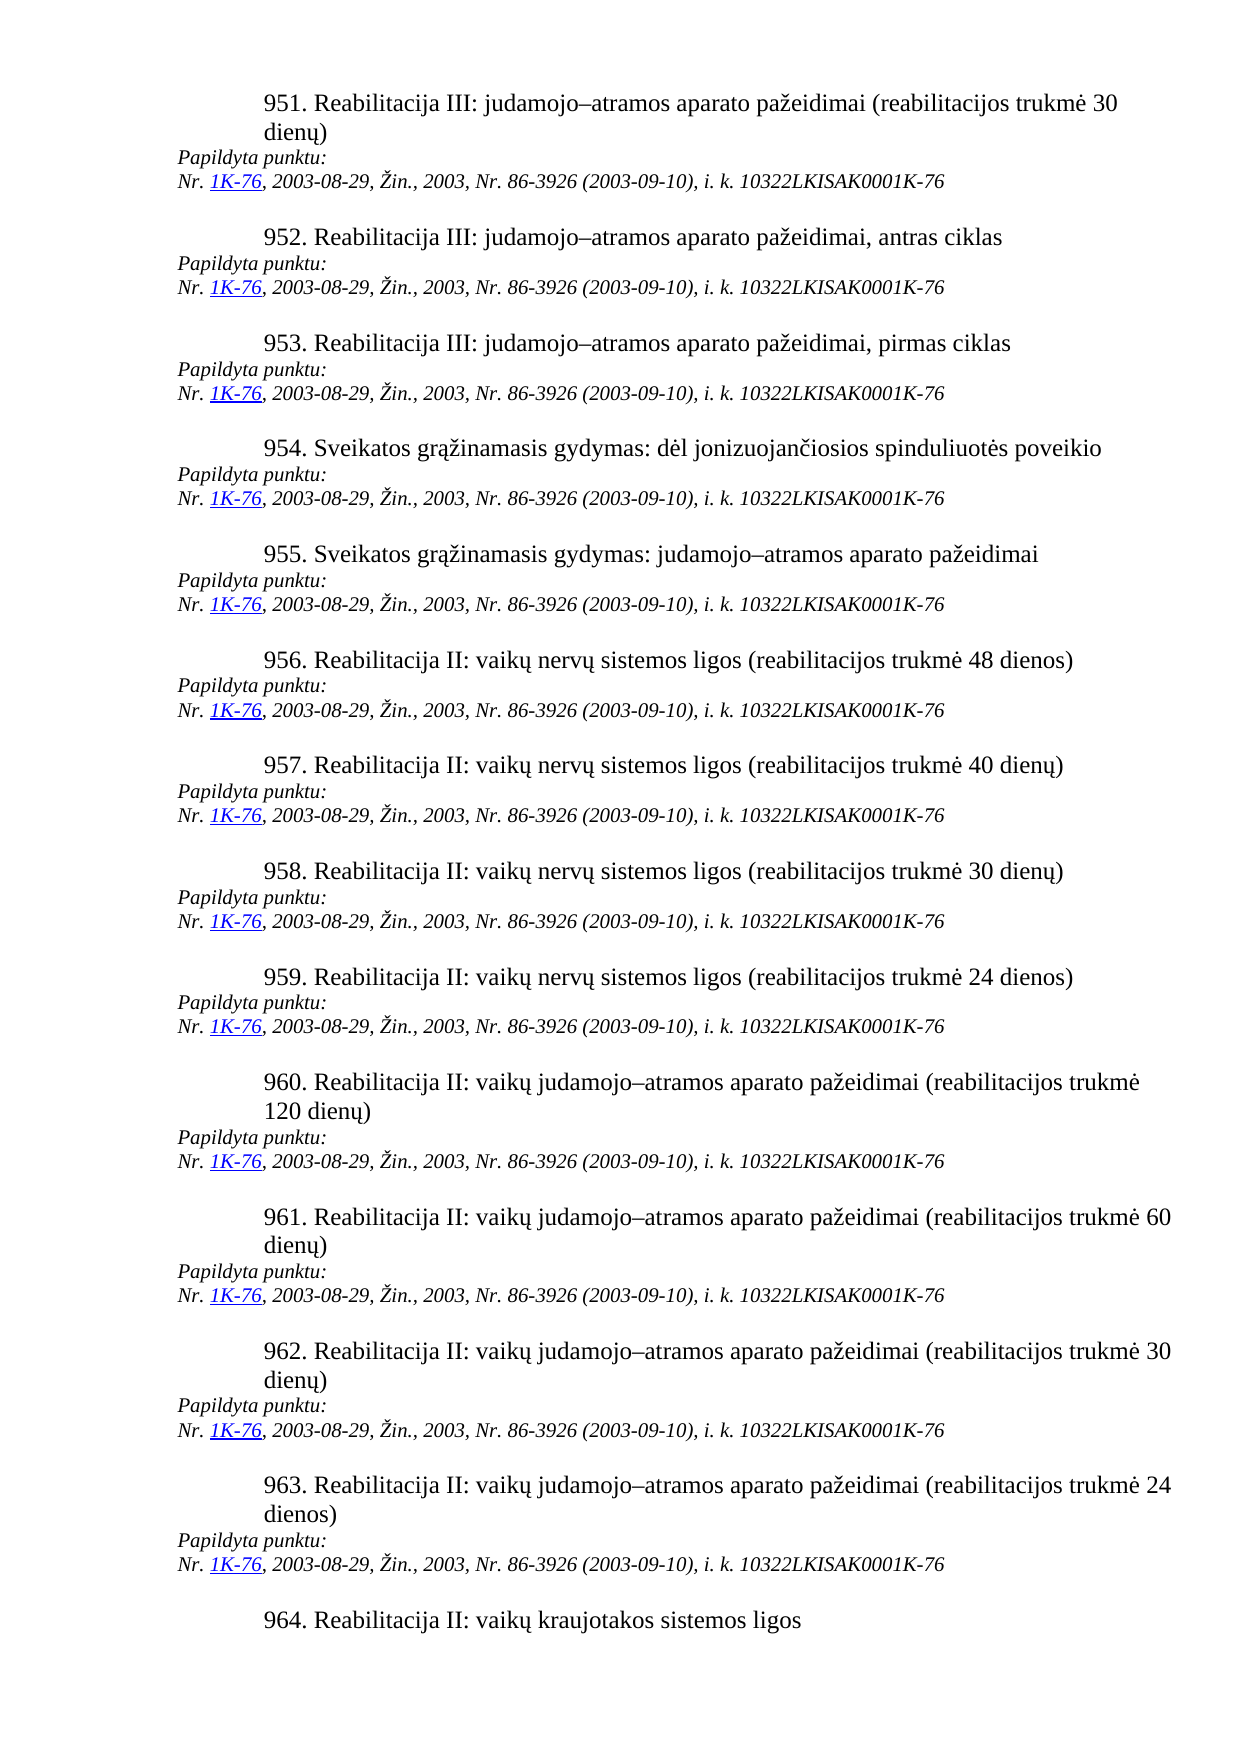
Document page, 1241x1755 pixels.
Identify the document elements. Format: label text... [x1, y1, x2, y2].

text Nr. 1K-76, 2003-08-29, Žin., 2003, Nr. 86-3926 (2003-09-10), i. k. 10322LKISAK0001K-76 [177, 909, 1181, 933]
text Papildyta punktu: [177, 462, 1181, 486]
text 957. Reabilitacija II: vaikų nervų sistemos ligos (reabilitacijos trukmė 40 dienų) [263, 750, 1181, 779]
text Nr. 1K-76, 2003-08-29, Žin., 2003, Nr. 86-3926 (2003-09-10), i. k. 10322LKISAK0001K-76 [177, 592, 1181, 616]
text 956. Reabilitacija II: vaikų nervų sistemos ligos (reabilitacijos trukmė 48 dienos) [263, 645, 1181, 673]
text Nr. 1K-76, 2003-08-29, Žin., 2003, Nr. 86-3926 (2003-09-10), i. k. 10322LKISAK0001K-76 [177, 697, 1181, 722]
text Nr. 1K-76, 2003-08-29, Žin., 2003, Nr. 86-3926 (2003-09-10), i. k. 10322LKISAK0001K-76 [177, 275, 1181, 299]
text 955. Sveikatos grąžinamasis gydymas: judamojo–atramos aparato pažeidimai [263, 539, 1181, 568]
text 952. Reabilitacija III: judamojo–atramos aparato pažeidimai, antras ciklas [263, 222, 1181, 251]
text 951. Reabilitacija III: judamojo–atramos aparato pažeidimai (reabilitacijos trukmė 30 dienų) [263, 88, 1181, 145]
text Nr. 1K-76, 2003-08-29, Žin., 2003, Nr. 86-3926 (2003-09-10), i. k. 10322LKISAK0001K-76 [177, 1283, 1181, 1307]
text Papildyta punktu: [177, 990, 1181, 1014]
text Papildyta punktu: [177, 1393, 1181, 1417]
text 954. Sveikatos grąžinamasis gydymas: dėl jonizuojančiosios spinduliuotės poveikio [263, 433, 1181, 462]
text Nr. 1K-76, 2003-08-29, Žin., 2003, Nr. 86-3926 (2003-09-10), i. k. 10322LKISAK0001K-76 [177, 1014, 1181, 1038]
text Papildyta punktu: [177, 357, 1181, 381]
text 964. Reabilitacija II: vaikų kraujotakos sistemos ligos [263, 1605, 1181, 1633]
text 960. Reabilitacija II: vaikų judamojo–atramos aparato pažeidimai (reabilitacijos trukmė 120 dienų) [263, 1067, 1181, 1125]
text Nr. 1K-76, 2003-08-29, Žin., 2003, Nr. 86-3926 (2003-09-10), i. k. 10322LKISAK0001K-76 [177, 1149, 1181, 1173]
text Papildyta punktu: [177, 568, 1181, 592]
text Nr. 1K-76, 2003-08-29, Žin., 2003, Nr. 86-3926 (2003-09-10), i. k. 10322LKISAK0001K-76 [177, 803, 1181, 827]
text Papildyta punktu: [177, 1259, 1181, 1283]
text Papildyta punktu: [177, 1125, 1181, 1149]
text 961. Reabilitacija II: vaikų judamojo–atramos aparato pažeidimai (reabilitacijos trukmė 60 dienų) [263, 1202, 1181, 1259]
text 959. Reabilitacija II: vaikų nervų sistemos ligos (reabilitacijos trukmė 24 dienos) [263, 962, 1181, 990]
text Papildyta punktu: [177, 251, 1181, 275]
text 953. Reabilitacija III: judamojo–atramos aparato pažeidimai, pirmas ciklas [263, 328, 1181, 357]
text Papildyta punktu: [177, 885, 1181, 909]
text Nr. 1K-76, 2003-08-29, Žin., 2003, Nr. 86-3926 (2003-09-10), i. k. 10322LKISAK0001K-76 [177, 486, 1181, 510]
text Nr. 1K-76, 2003-08-29, Žin., 2003, Nr. 86-3926 (2003-09-10), i. k. 10322LKISAK0001K-76 [177, 1417, 1181, 1442]
text Papildyta punktu: [177, 1528, 1181, 1552]
text Papildyta punktu: [177, 673, 1181, 697]
text 958. Reabilitacija II: vaikų nervų sistemos ligos (reabilitacijos trukmė 30 dienų) [263, 856, 1181, 885]
text Papildyta punktu: [177, 145, 1181, 169]
text 963. Reabilitacija II: vaikų judamojo–atramos aparato pažeidimai (reabilitacijos trukmė 24 dienos) [263, 1470, 1181, 1528]
text Papildyta punktu: [177, 779, 1181, 803]
text Nr. 1K-76, 2003-08-29, Žin., 2003, Nr. 86-3926 (2003-09-10), i. k. 10322LKISAK0001K-76 [177, 169, 1181, 193]
text 962. Reabilitacija II: vaikų judamojo–atramos aparato pažeidimai (reabilitacijos trukmė 30 dienų) [263, 1336, 1181, 1393]
text Nr. 1K-76, 2003-08-29, Žin., 2003, Nr. 86-3926 (2003-09-10), i. k. 10322LKISAK0001K-76 [177, 381, 1181, 405]
text Nr. 1K-76, 2003-08-29, Žin., 2003, Nr. 86-3926 (2003-09-10), i. k. 10322LKISAK0001K-76 [177, 1552, 1181, 1576]
